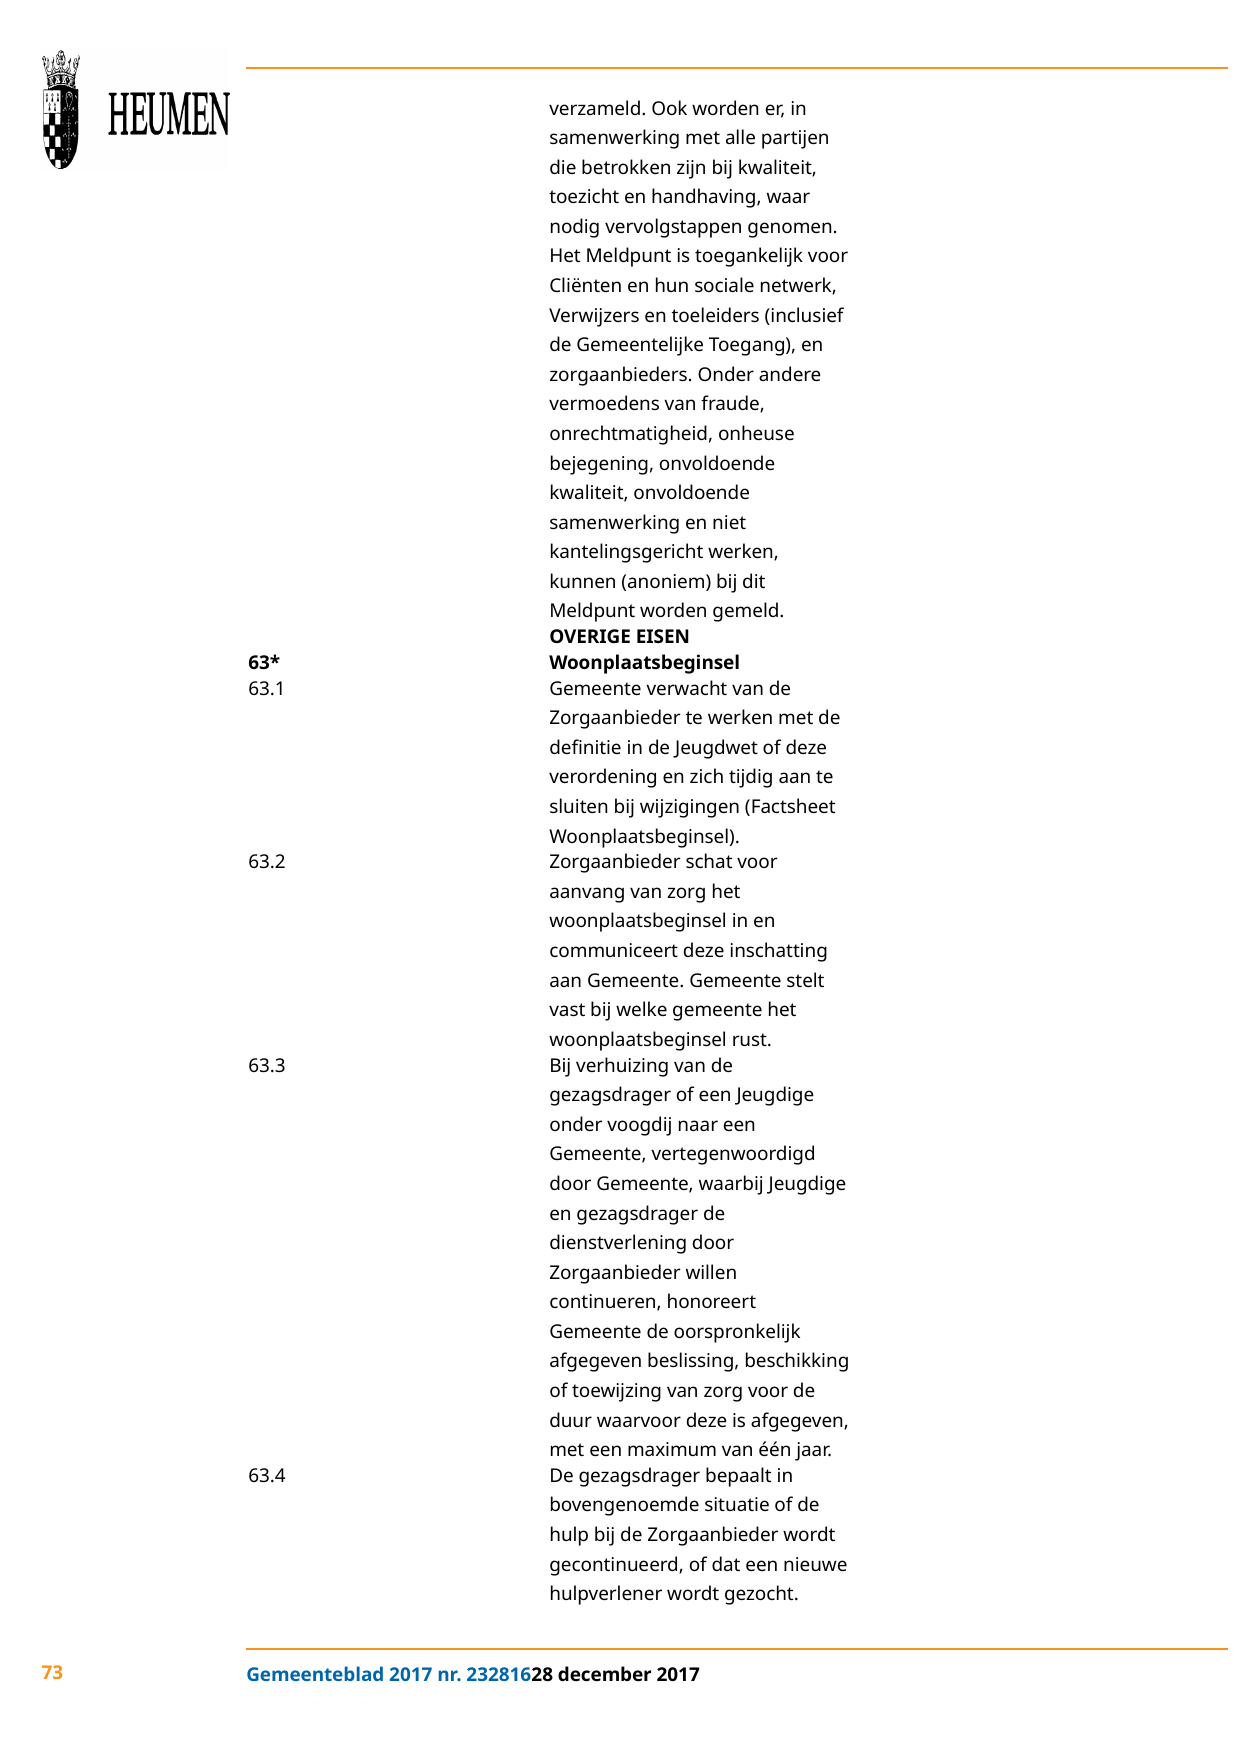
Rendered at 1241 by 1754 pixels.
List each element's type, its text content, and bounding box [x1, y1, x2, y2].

table_cell 63.4 [248, 1462, 549, 1606]
table_cell [850, 624, 1152, 649]
table_cell [248, 95, 549, 623]
table_cell 63.3 [248, 1052, 549, 1462]
table_cell Gemeente verwacht van de Zorgaanbieder te werken met de definitie in de Jeugdwet of deze verordening en zich tijdig aan te sluiten bij wijzigingen (Factsheet Woonplaatsbeginsel). [549, 675, 850, 848]
table_cell [850, 649, 1152, 675]
table_cell 63.1 [248, 675, 549, 848]
table_cell Bij verhuizing van de gezagsdrager of een Jeugdige onder voogdij naar een Gemeente, vertegenwoordigd door Gemeente, waarbij Jeugdige en gezagsdrager de dienstverlening door Zorgaanbieder willen continueren, honoreert Gemeente de oorspronkelijk afgegeven beslissing, beschikking of toewijzing van zorg voor de duur waarvoor deze is afgegeven, met een maximum van één jaar. [549, 1052, 850, 1462]
table_cell [850, 1462, 1152, 1606]
picture [41, 47, 231, 172]
table_cell 63* [248, 649, 549, 675]
table_cell 63.2 [248, 849, 549, 1052]
table_cell [850, 849, 1152, 1052]
table_cell [850, 1052, 1152, 1462]
table_cell De gezagsdrager bepaalt in bovengenoemde situatie of de hulp bij de Zorgaanbieder wordt gecontinueerd, of dat een nieuwe hulpverlener wordt gezocht. [549, 1462, 850, 1606]
table_cell Zorgaanbieder schat voor aanvang van zorg het woonplaatsbeginsel in en communiceert deze inschatting aan Gemeente. Gemeente stelt vast bij welke gemeente het woonplaatsbeginsel rust. [549, 849, 850, 1052]
table_cell [850, 675, 1152, 848]
table_cell Woonplaatsbeginsel [549, 649, 850, 675]
table_cell verzameld. Ook worden er, in samenwerking met alle partijen die betrokken zijn bij kwaliteit, toezicht en handhaving, waar nodig vervolgstappen genomen. Het Meldpunt is toegankelijk voor Cliënten en hun sociale netwerk, Verwijzers en toeleiders (inclusief de Gemeentelijke Toegang), en zorgaanbieders. Onder andere vermoedens van fraude, onrechtmatigheid, onheuse bejegening, onvoldoende kwaliteit, onvoldoende samenwerking en niet kantelingsgericht werken, kunnen (anoniem) bij dit Meldpunt worden gemeld. [549, 95, 850, 623]
table_cell OVERIGE EISEN [549, 624, 850, 649]
table_cell [248, 624, 549, 649]
table_cell [850, 95, 1152, 623]
